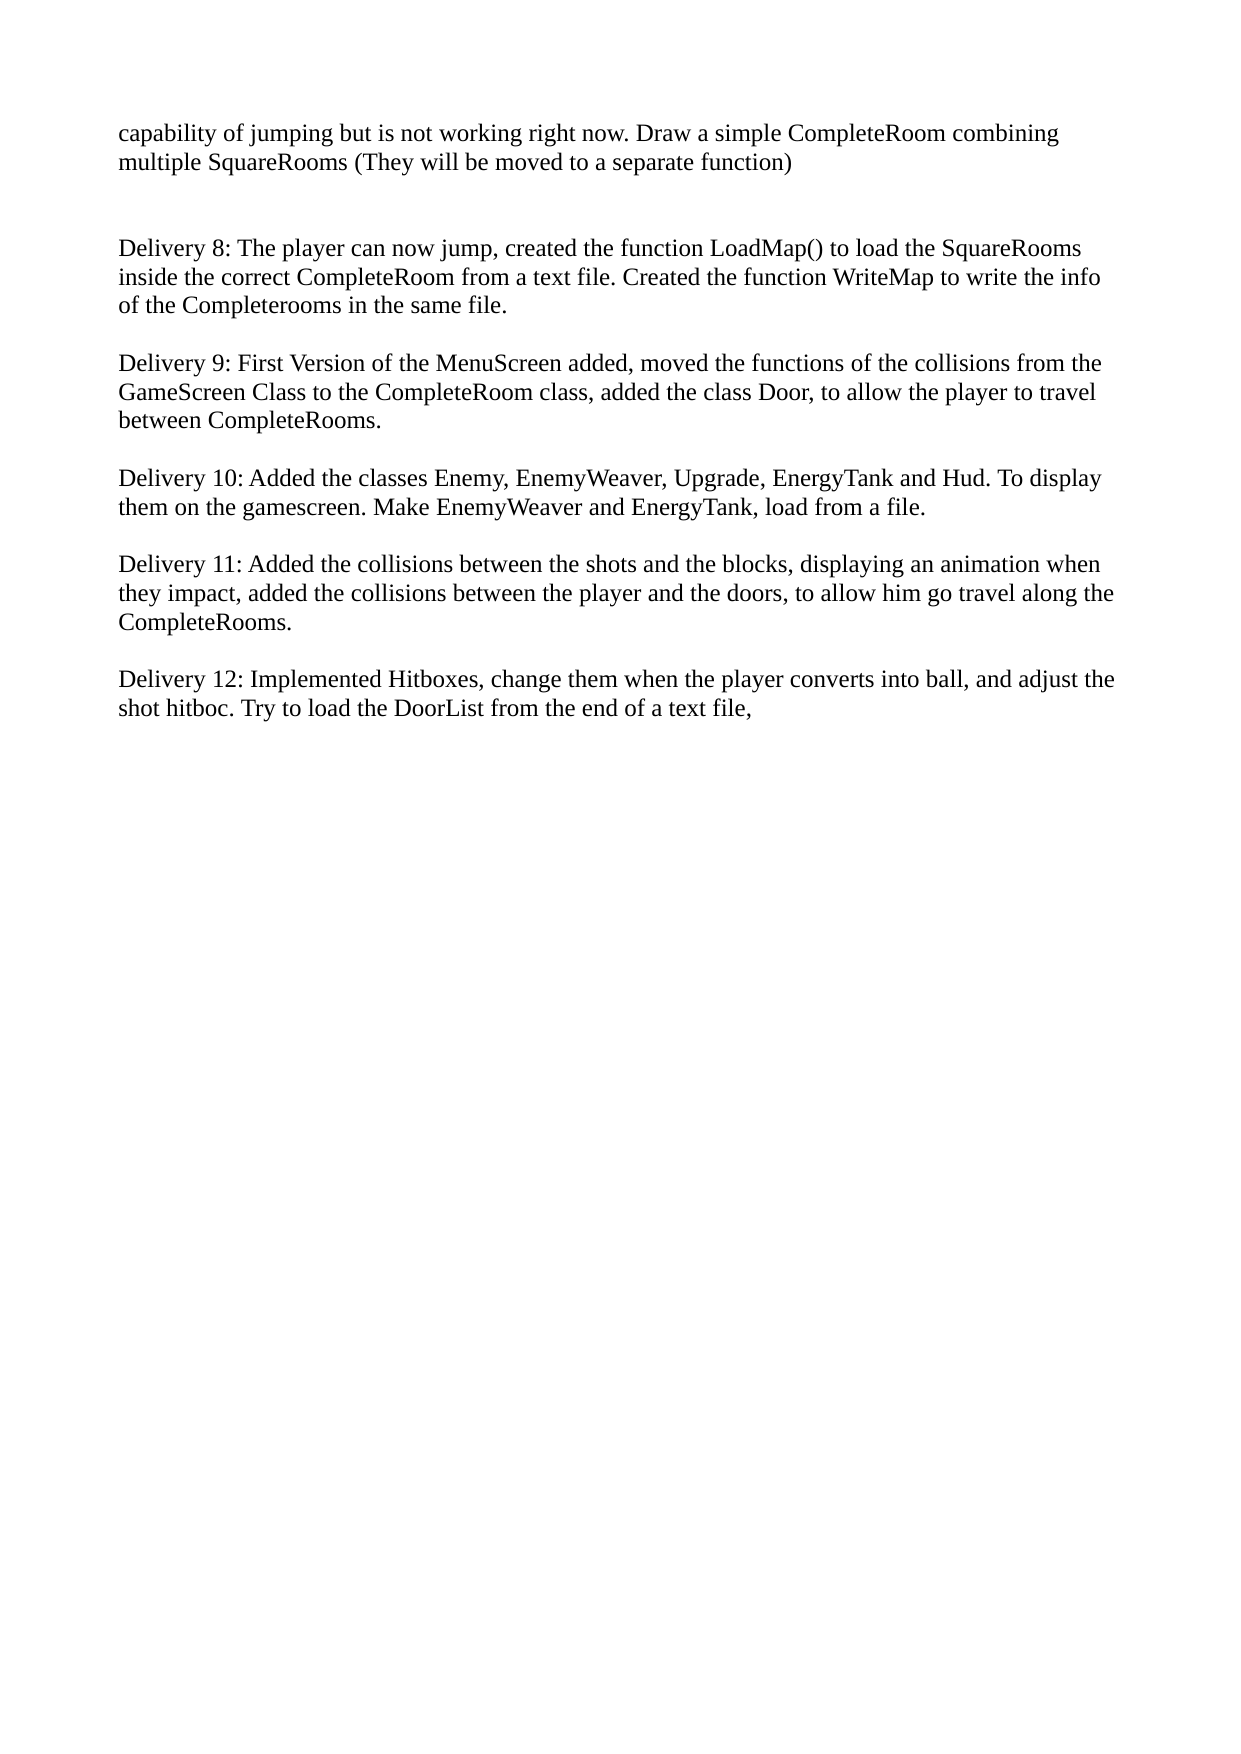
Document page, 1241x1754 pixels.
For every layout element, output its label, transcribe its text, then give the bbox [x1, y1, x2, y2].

text Delivery 10: Added the classes Enemy, EnemyWeaver, Upgrade, EnergyTank and Hud. To display them on the gamescreen. Make EnemyWeaver and EnergyTank, load from a file. [118, 463, 1122, 521]
text Delivery 11: Added the collisions between the shots and the blocks, displaying an animation when they impact, added the collisions between the player and the doors, to allow him go travel along the CompleteRooms. [118, 549, 1122, 636]
text Delivery 12: Implemented Hitboxes, change them when the player converts into ball, and adjust the shot hitboc. Try to load the DoorList from the end of a text file, [118, 664, 1122, 722]
text capability of jumping but is not working right now. Draw a simple CompleteRoom combining multiple SquareRooms (They will be moved to a separate function) [118, 118, 1122, 176]
text Delivery 8: The player can now jump, created the function LoadMap() to load the SquareRooms inside the correct CompleteRoom from a text file. Created the function WriteMap to write the info of the Completerooms in the same file. [118, 233, 1122, 319]
text Delivery 9: First Version of the MenuScreen added, moved the functions of the collisions from the GameScreen Class to the CompleteRoom class, added the class Door, to allow the player to travel between CompleteRooms. [118, 348, 1122, 434]
